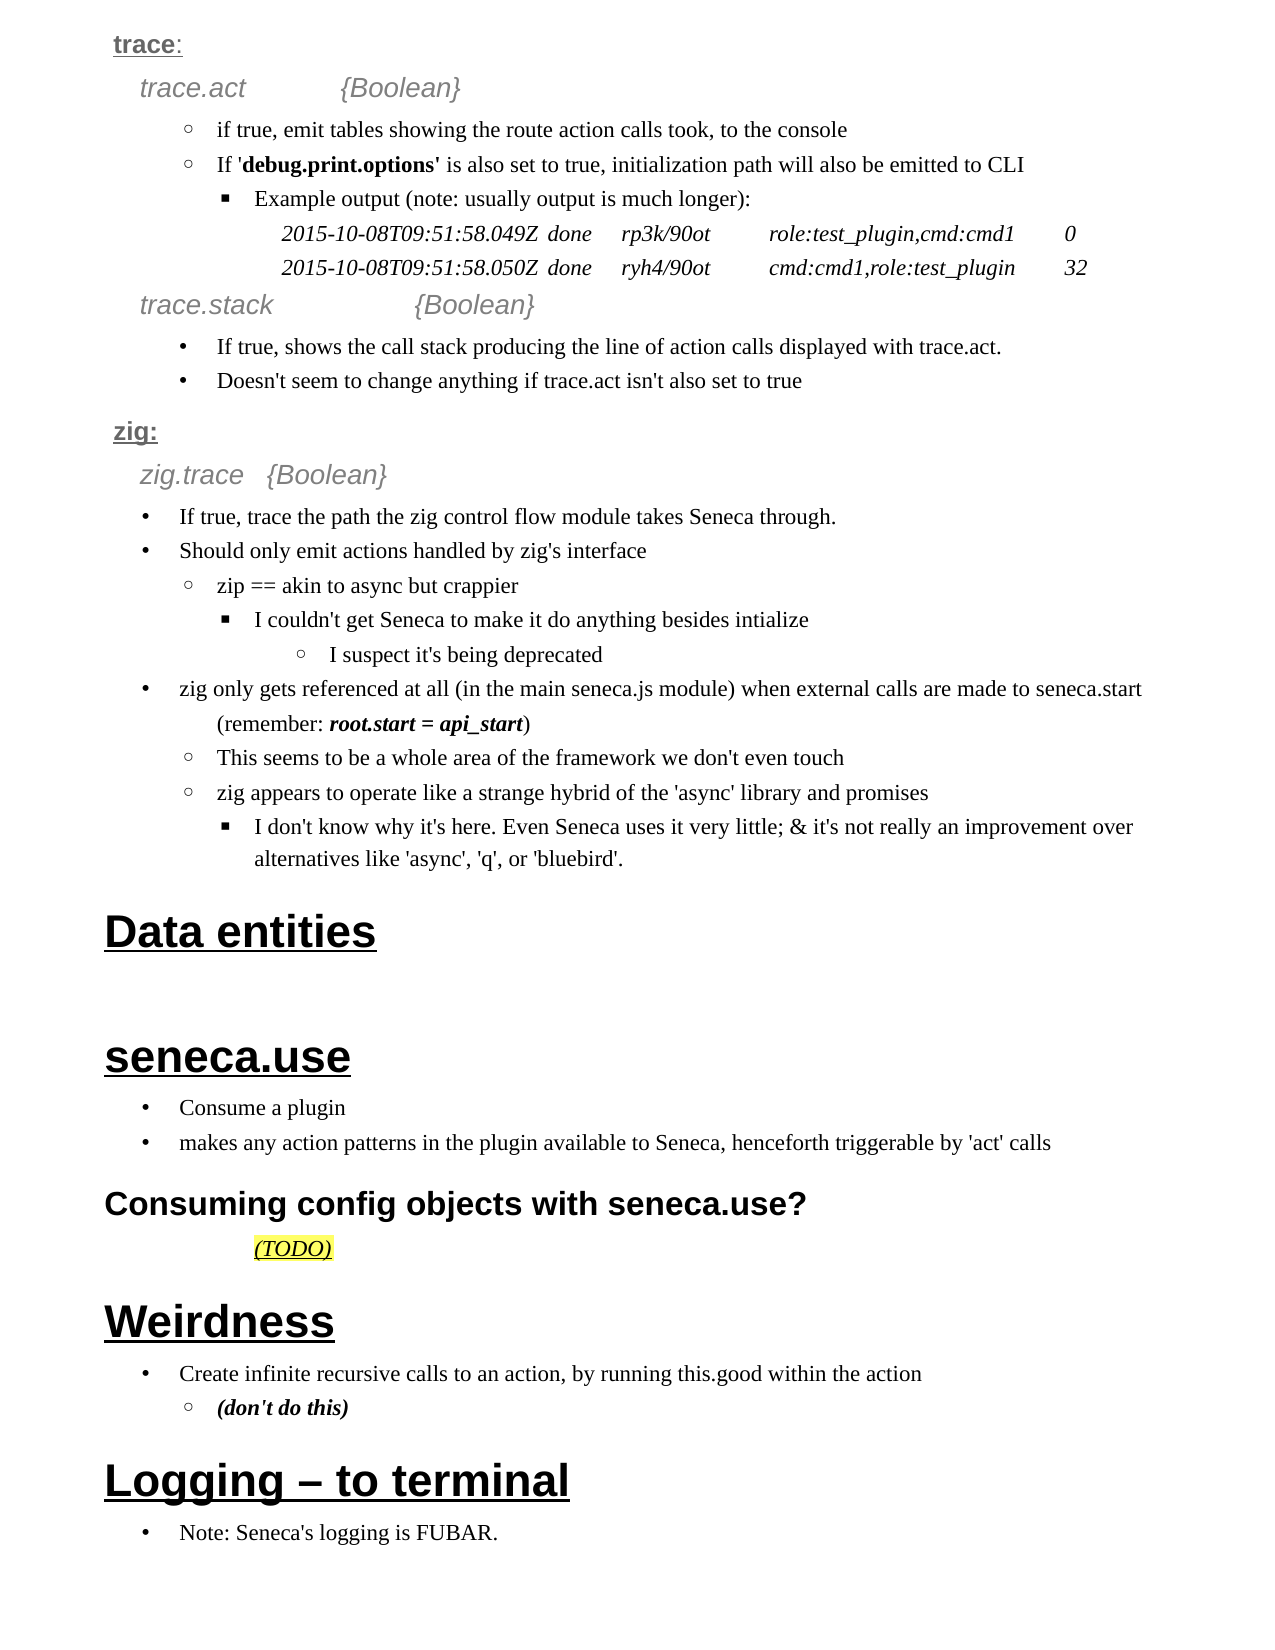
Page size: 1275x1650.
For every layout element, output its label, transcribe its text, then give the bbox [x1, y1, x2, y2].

list (remember: root.start = api_start) [179, 710, 1183, 736]
subtitle zig.trace {Boolean} [139, 459, 1183, 491]
list if true, emit tables showing the route action calls took, to the console [179, 116, 1183, 142]
list I don't know why it's here. Even Seneca uses it very little; & it's not really an improvement over alternatives like 'async', 'q', or 'bluebird'. [217, 813, 1183, 871]
subtitle trace.stack {Boolean} [139, 288, 1183, 320]
list If true, shows the call stack producing the line of action calls displayed with trace.act. [179, 333, 1183, 359]
list If true, trace the path the zig control flow module takes Seneca through. [142, 503, 1183, 529]
list (TODO) [217, 1235, 1183, 1261]
list I suspect it's being deprecated [292, 641, 1183, 667]
list zig appears to operate like a strange hybrid of the 'async' library and promises [179, 779, 1183, 805]
subtitle Logging – to terminal [104, 1454, 1183, 1506]
subtitle seneca.use [104, 1029, 1183, 1082]
list This seems to be a whole area of the framework we don't even touch [179, 744, 1183, 771]
list zig only gets referenced at all (in the main seneca.js module) when external calls are made to seneca.start [142, 675, 1183, 702]
list zip == akin to async but crappier [179, 572, 1183, 598]
subtitle Data entities [104, 904, 1183, 957]
list Example output (note: usually output is much longer): [217, 185, 1183, 211]
list Doesn't seem to change anything if trace.act isn't also set to true [179, 367, 1183, 394]
list If 'debug.print.options' is also set to true, initialization path will also be emitted to CLI [179, 151, 1183, 177]
text 2015-10-08T09:51:58.049Z done rp3k/90ot role:test_plugin,cmd:cmd1 0 [104, 219, 1183, 246]
subtitle zig: [104, 416, 1183, 446]
list (don't do this) [179, 1394, 1183, 1421]
subtitle trace.act {Boolean} [139, 72, 1183, 104]
list Create infinite recursive calls to an action, by running this.good within the action [142, 1360, 1183, 1386]
subtitle Weirdness [104, 1294, 1183, 1347]
list Should only emit actions handled by zig's interface [142, 537, 1183, 564]
list Consume a plugin [142, 1094, 1183, 1121]
list I couldn't get Seneca to make it do anything besides intialize [217, 606, 1183, 633]
list makes any action patterns in the plugin available to Seneca, henceforth triggerable by 'act' calls [142, 1129, 1183, 1155]
text 2015-10-08T09:51:58.050Z done ryh4/90ot cmd:cmd1,role:test_plugin 32 [104, 254, 1183, 280]
subtitle trace: [104, 29, 1183, 59]
list Note: Seneca's logging is FUBAR. [142, 1519, 1183, 1545]
subtitle Consuming config objects with seneca.use? [104, 1184, 1183, 1222]
